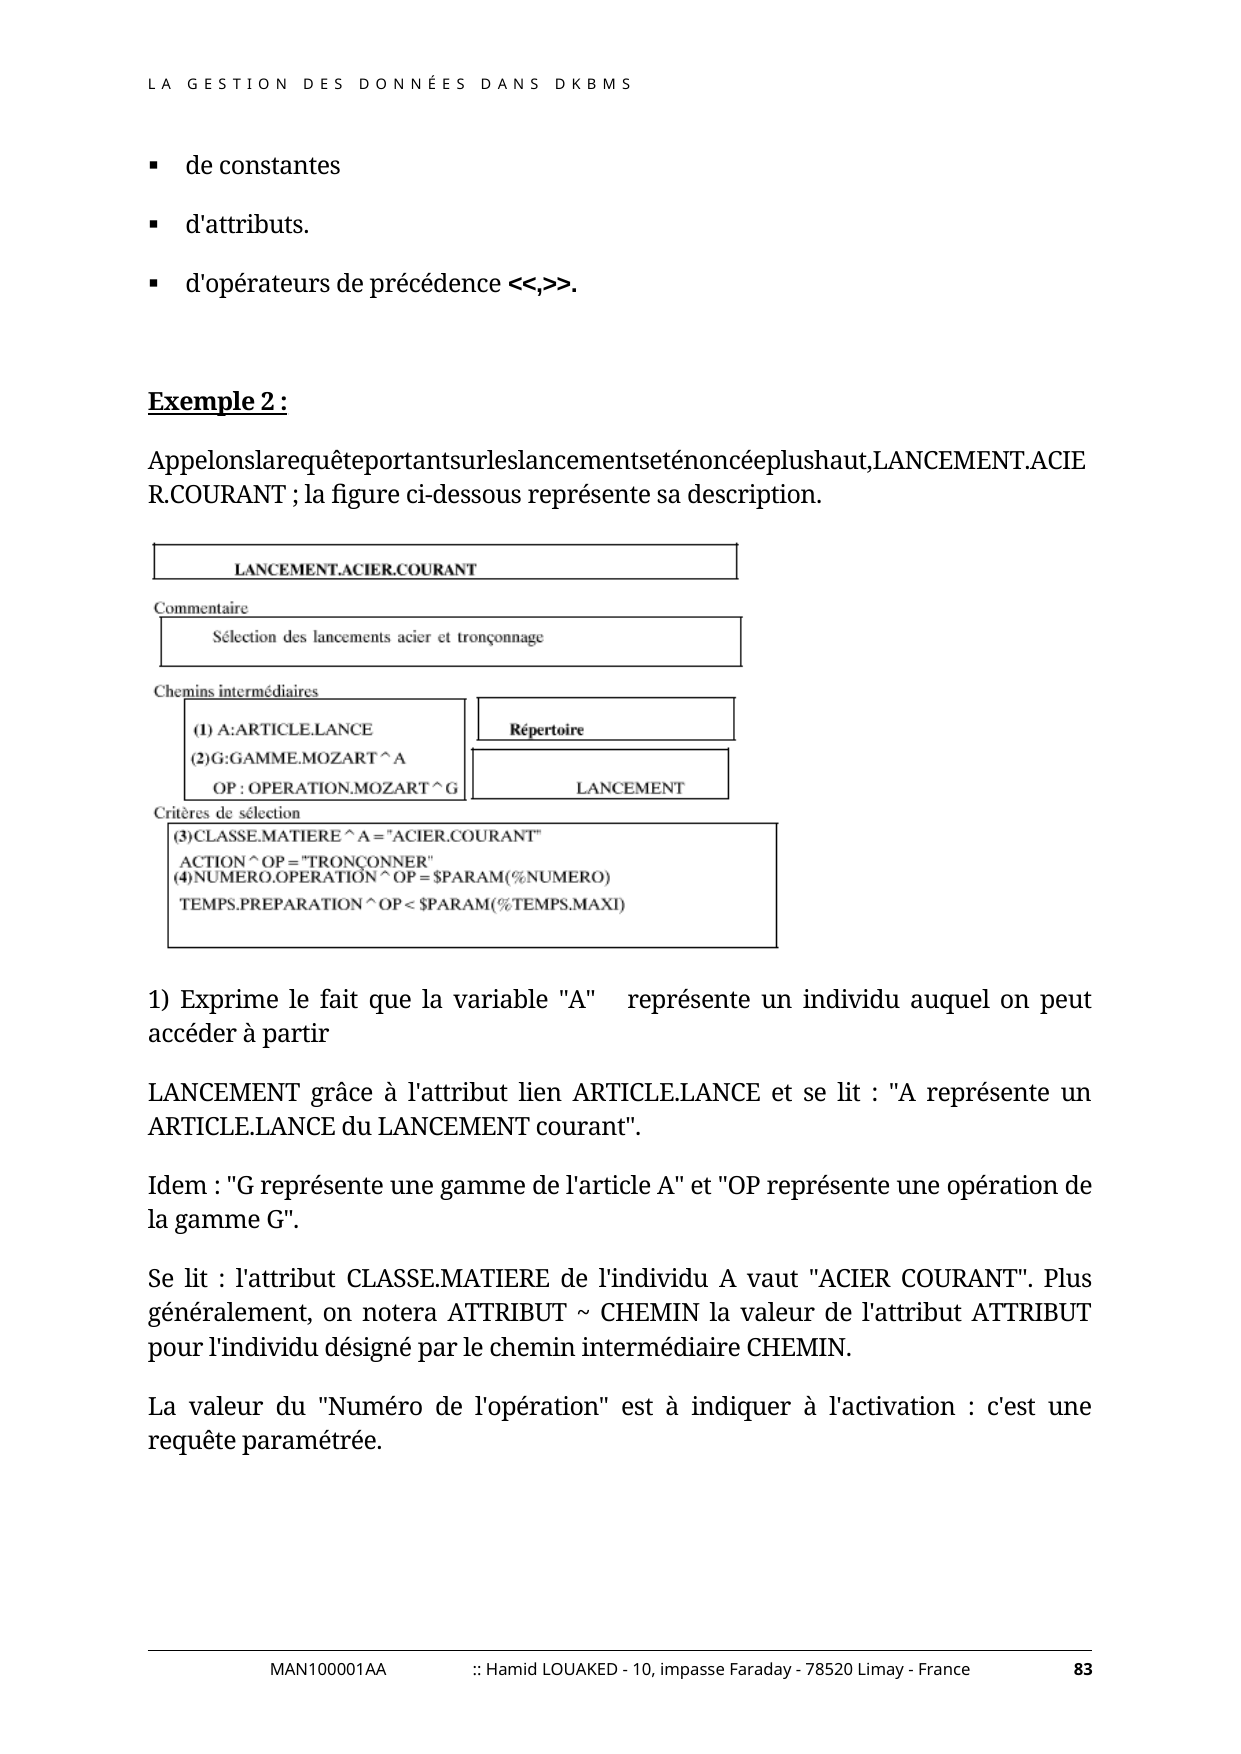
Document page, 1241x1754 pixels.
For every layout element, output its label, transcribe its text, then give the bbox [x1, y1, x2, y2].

text Idem : "G représente une gamme de l'article A" et "OP représente une opération de la gamme G". [148, 1168, 1092, 1236]
text Se lit : l'attribut CLASSE.MATIERE de l'individu A vaut "ACIER COURANT". Plus généralement, on notera ATTRIBUT ~ CHEMIN la valeur de l'attribut ATTRIBUT pour l'individu désigné par le chemin intermédiaire CHEMIN. [148, 1261, 1092, 1363]
text La valeur du "Numéro de l'opération" est à indiquer à l'activation : c'est une requête paramétrée. [148, 1388, 1092, 1456]
text Appelonslarequêteportantsurleslancementseténoncéeplushaut,LANCEMENT.ACIER.COURANT ; la figure ci-dessous représente sa description. [148, 443, 1092, 511]
text LANCEMENT grâce à l'attribut lien ARTICLE.LANCE et se lit : "A représente un ARTICLE.LANCE du LANCEMENT courant". [148, 1075, 1092, 1143]
text 1) Exprime le fait que la variable "A" représente un individu auquel on peut accéder à partir [148, 982, 1092, 1050]
text Exemple 2 : [148, 384, 1092, 418]
list d'opérateurs de précédence <<,>>. [148, 266, 1092, 300]
list d'attributs. [148, 207, 1092, 241]
list de constantes [148, 148, 1092, 182]
